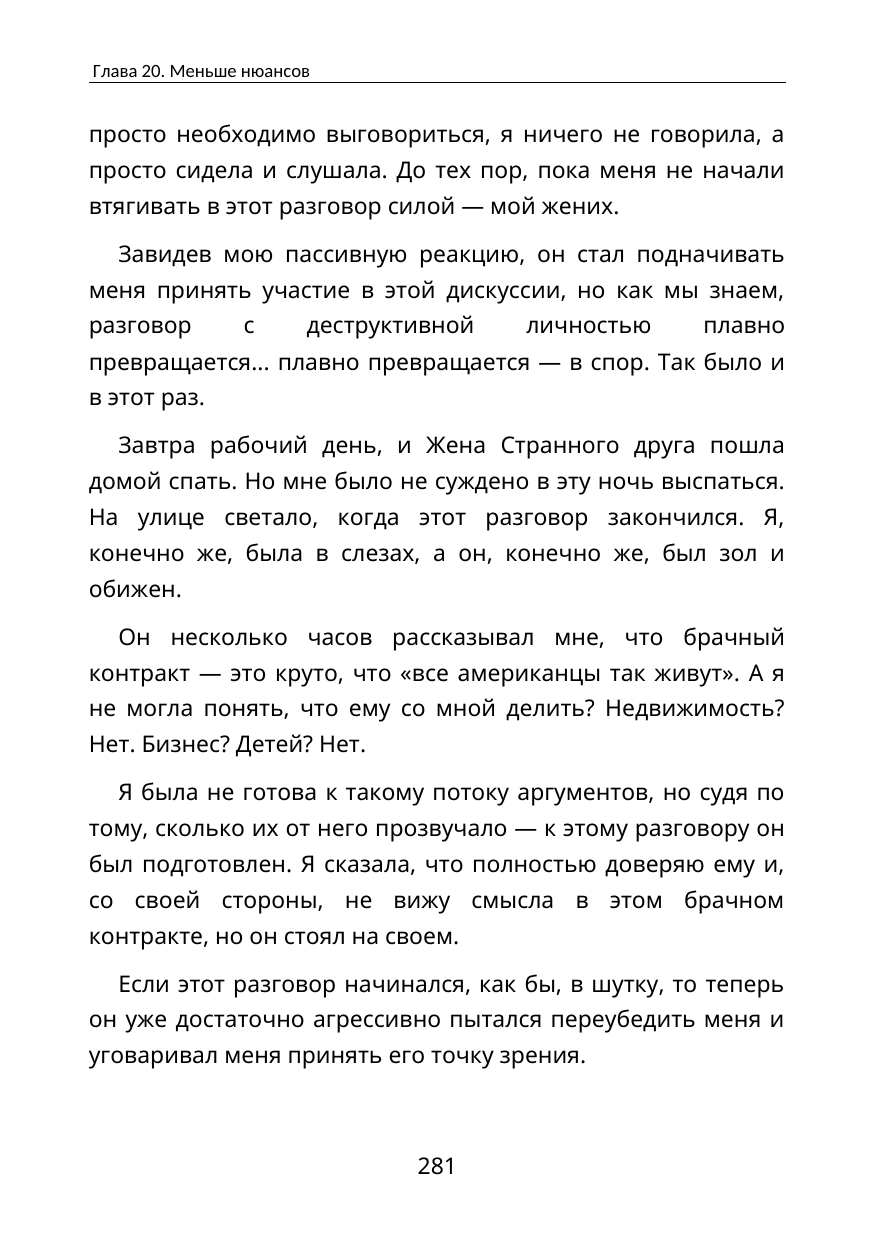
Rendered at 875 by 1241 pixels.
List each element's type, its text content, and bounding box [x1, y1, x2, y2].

text Я была не готова к такому потоку аргументов, но судя по тому, сколько их от него прозвучало — к этому разговору он был подготовлен. Я сказала, что полностью доверяю ему и, со своей стороны, не вижу смысла в этом брачном контракте, но он стоял на своем. [88, 776, 786, 951]
text Он несколько часов рассказывал мне, что брачный контракт — это круто, что «все американцы так живут». А я не могла понять, что ему со мной делить? Недвижимость? Нет. Бизнес? Детей? Нет. [88, 621, 786, 759]
text Завтра рабочий день, и Жена Странного друга пошла домой спать. Но мне было не суждено в эту ночь выспаться. На улице светало, когда этот разговор закончился. Я, конечно же, была в слезах, а он, конечно же, был зол и обижен. [88, 429, 786, 604]
text Завидев мою пассивную реакцию, он стал подначивать меня принять участие в этой дискуссии, но как мы знаем, разговор с деструктивной личностью плавно превращается... плавно превращается — в спор. Так было и в этот раз. [88, 238, 786, 413]
text Если этот разговор начинался, как бы, в шутку, то теперь он уже достаточно агрессивно пытался переубедить меня и уговаривал меня принять его точку зрения. [88, 967, 786, 1071]
text просто необходимо выговориться, я ничего не говорила, а просто сидела и слушала. До тех пор, пока меня не начали втягивать в этот разговор силой — мой жених. [88, 118, 786, 221]
